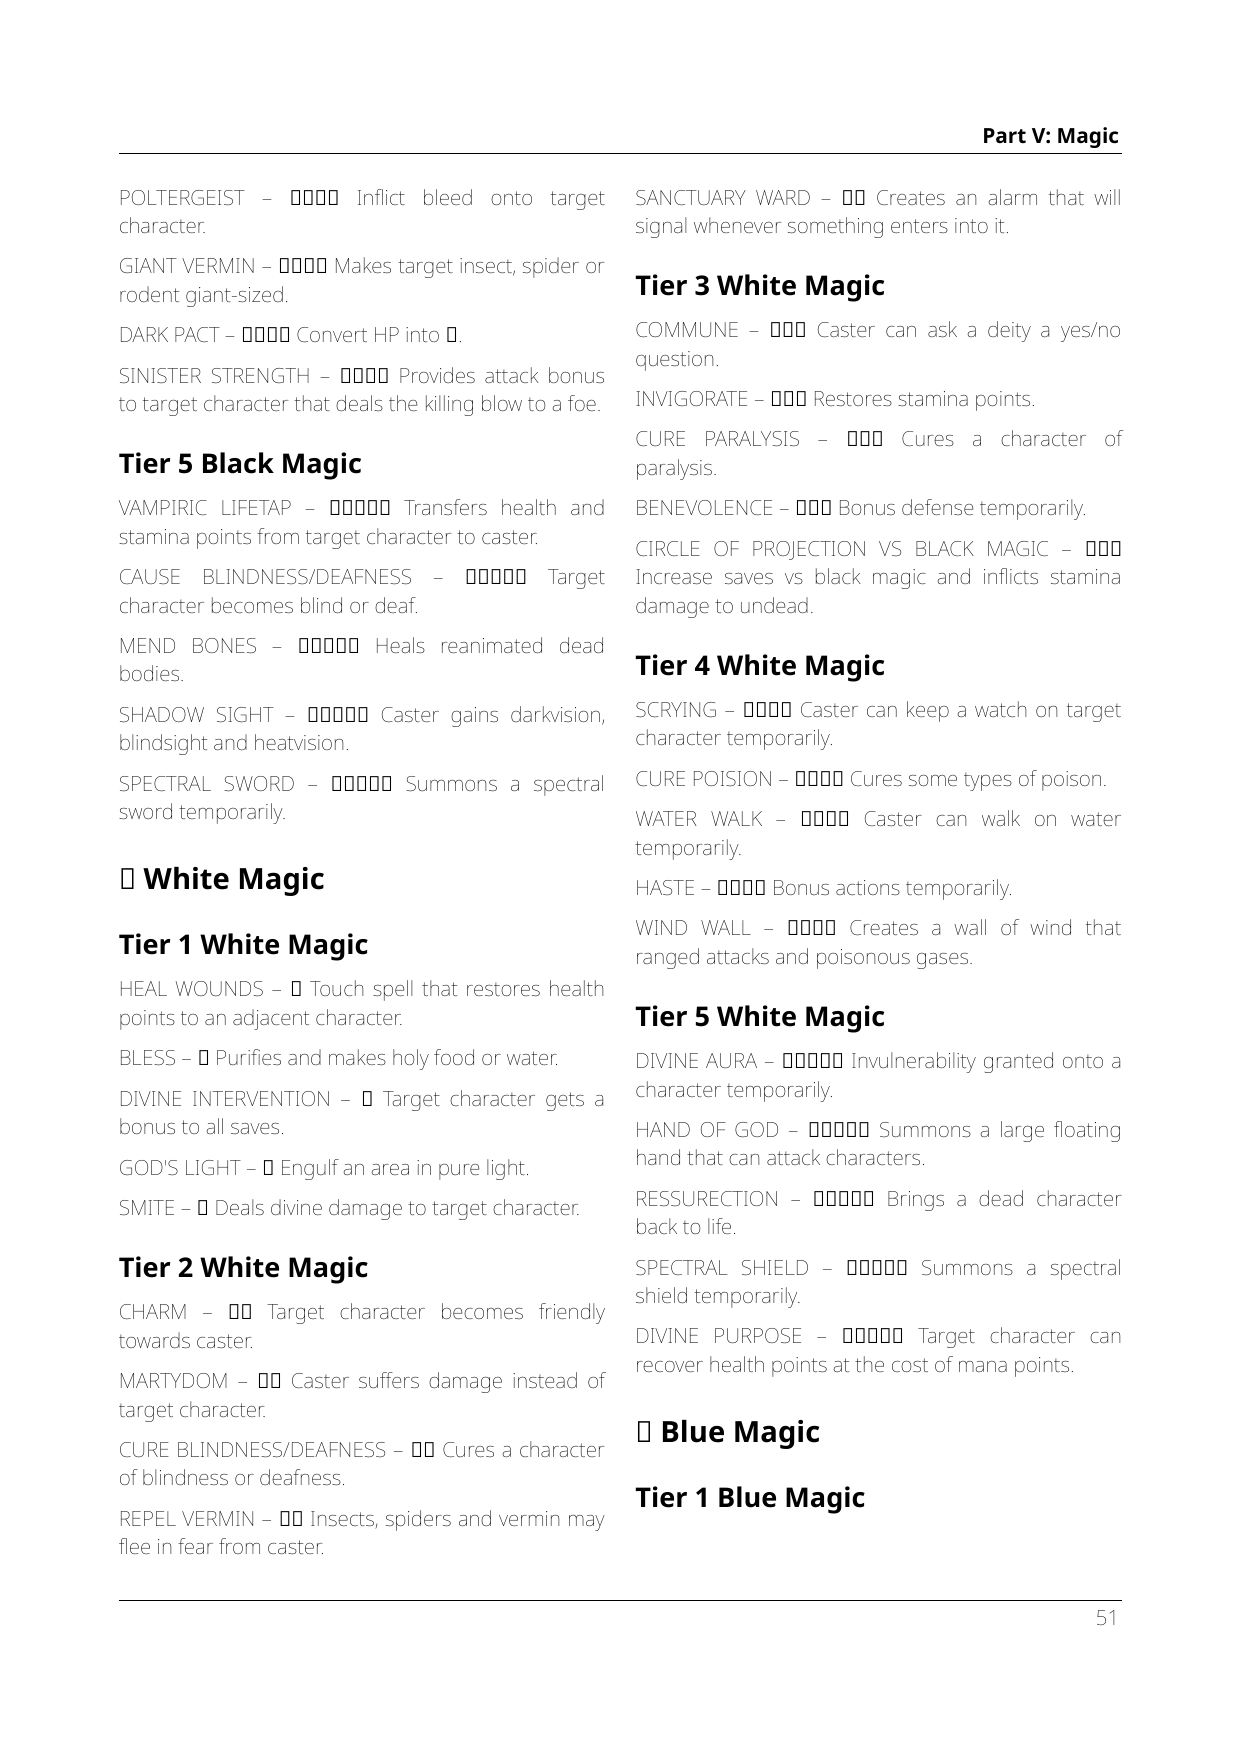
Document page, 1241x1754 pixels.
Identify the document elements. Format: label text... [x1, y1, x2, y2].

text Tier 1 Blue Magic [635, 1478, 1122, 1515]
text CHARM –  Target character becomes friendly towards caster. [118, 1297, 605, 1354]
text DIVINE PURPOSE –  Target character can recover health points at the cost of mana points. [635, 1322, 1122, 1378]
text Tier 4 White Magic [635, 646, 1122, 683]
text HAND OF GOD –  Summons a large floating hand that can attack characters. [635, 1115, 1122, 1172]
text COMMUNE –  Caster can ask a deity a yes/no question. [635, 315, 1122, 372]
text SPECTRAL SWORD –  Summons a spectral sword temporarily. [118, 769, 605, 826]
text INVIGORATE –  Restores stamina points. [635, 384, 1122, 413]
text REPEL VERMIN –  Insects, spiders and vermin may flee in fear from caster. [118, 1504, 605, 1561]
subtitle  White Magic [118, 858, 605, 898]
text DIVINE INTERVENTION –  Target character gets a bonus to all saves. [118, 1084, 605, 1141]
text SCRYING –  Caster can keep a watch on target character temporarily. [635, 695, 1122, 752]
text POLTERGEIST –  Inflict bleed onto target character. [118, 183, 605, 239]
text SMITE –  Deals divine damage to target character. [118, 1193, 605, 1222]
text MARTYDOM –  Caster suffers damage instead of target character. [118, 1366, 605, 1423]
text DIVINE AURA –  Invulnerability granted onto a character temporarily. [635, 1046, 1122, 1103]
text Tier 1 White Magic [118, 926, 605, 963]
text VAMPIRIC LIFETAP –  Transfers health and stamina points from target character to caster. [118, 493, 605, 550]
text WIND WALL –  Creates a wall of wind that ranged attacks and poisonous gases. [635, 913, 1122, 970]
text Tier 2 White Magic [118, 1248, 605, 1285]
text BENEVOLENCE –  Bonus defense temporarily. [635, 493, 1122, 522]
text CURE PARALYSIS –  Cures a character of paralysis. [635, 424, 1122, 481]
text RESSURECTION –  Brings a dead character back to life. [635, 1184, 1122, 1241]
text DARK PACT –  Convert HP into . [118, 320, 605, 349]
text SANCTUARY WARD –  Creates an alarm that will signal whenever something enters into it. [635, 183, 1122, 239]
subtitle  Blue Magic [635, 1411, 1122, 1451]
text CIRCLE OF PROJECTION VS BLACK MAGIC –  Increase saves vs black magic and inflicts stamina damage to undead. [635, 534, 1122, 619]
text SPECTRAL SHIELD –  Summons a spectral shield temporarily. [635, 1253, 1122, 1310]
text GOD'S LIGHT –  Engulf an area in pure light. [118, 1153, 605, 1181]
text Tier 5 White Magic [635, 997, 1122, 1034]
text CAUSE BLINDNESS/DEAFNESS –  Target character becomes blind or deaf. [118, 562, 605, 619]
text Tier 5 Black Magic [118, 444, 605, 481]
text CURE BLINDNESS/DEAFNESS –  Cures a character of blindness or deafness. [118, 1435, 605, 1492]
text WATER WALK –  Caster can walk on water temporarily. [635, 804, 1122, 861]
text Tier 3 White Magic [635, 266, 1122, 303]
text HEAL WOUNDS –  Touch spell that restores health points to an adjacent character. [118, 974, 605, 1031]
text HASTE –  Bonus actions temporarily. [635, 873, 1122, 902]
text CURE POISION –  Cures some types of poison. [635, 764, 1122, 792]
text BLESS –  Purifies and makes holy food or water. [118, 1043, 605, 1072]
text MEND BONES –  Heals reanimated dead bodies. [118, 631, 605, 688]
text GIANT VERMIN –  Makes target insect, spider or rodent giant-sized. [118, 251, 605, 308]
text SINISTER STRENGTH –  Provides attack bonus to target character that deals the killing blow to a foe. [118, 361, 605, 418]
text SHADOW SIGHT –  Caster gains darkvision, blindsight and heatvision. [118, 700, 605, 757]
